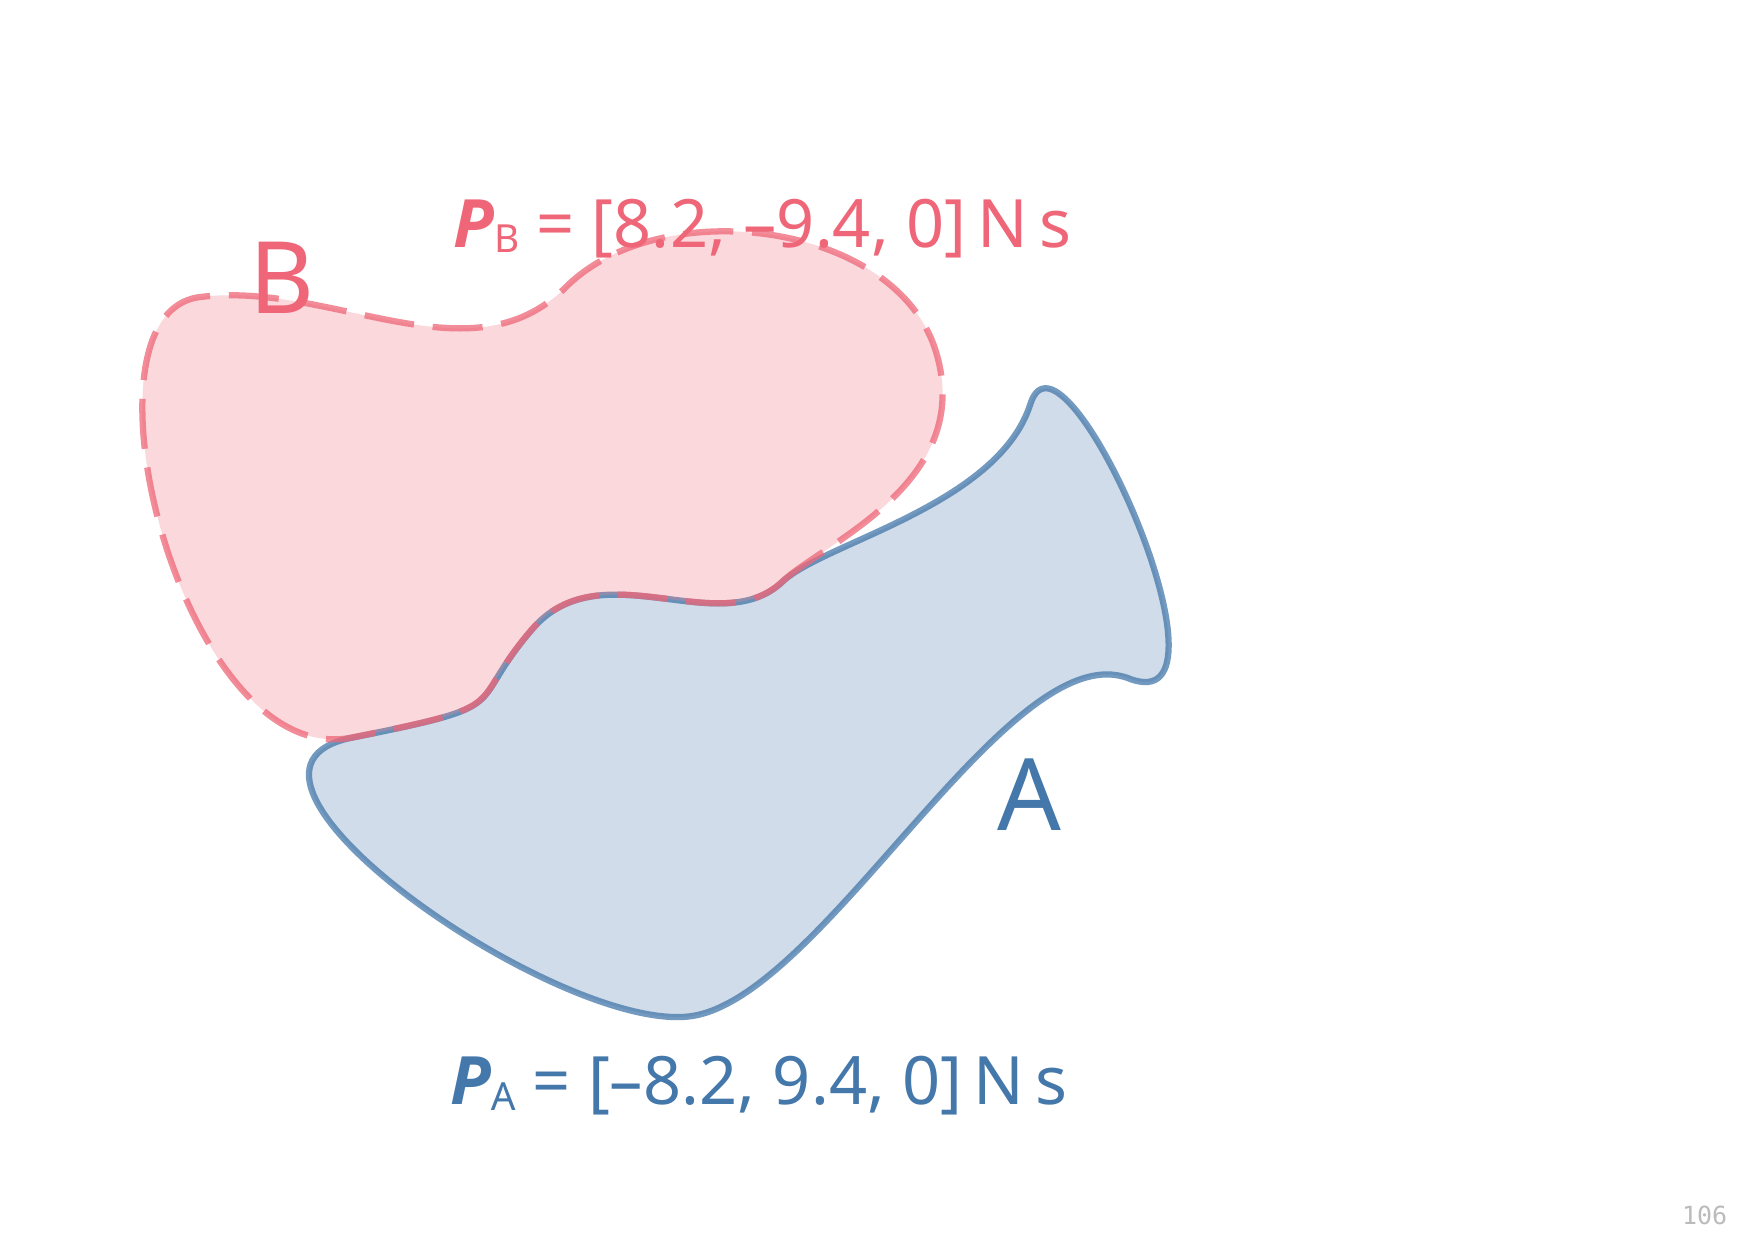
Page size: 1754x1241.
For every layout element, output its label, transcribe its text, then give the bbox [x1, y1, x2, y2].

text_box A [982, 715, 1091, 831]
text_box PA = [–8.2, 9.4, 0] N s [435, 1017, 1060, 1106]
text_box [142, 231, 1169, 1018]
text_box B [235, 198, 326, 306]
text_box PB = [8.2, –9.4, 0] N s [438, 159, 1057, 248]
